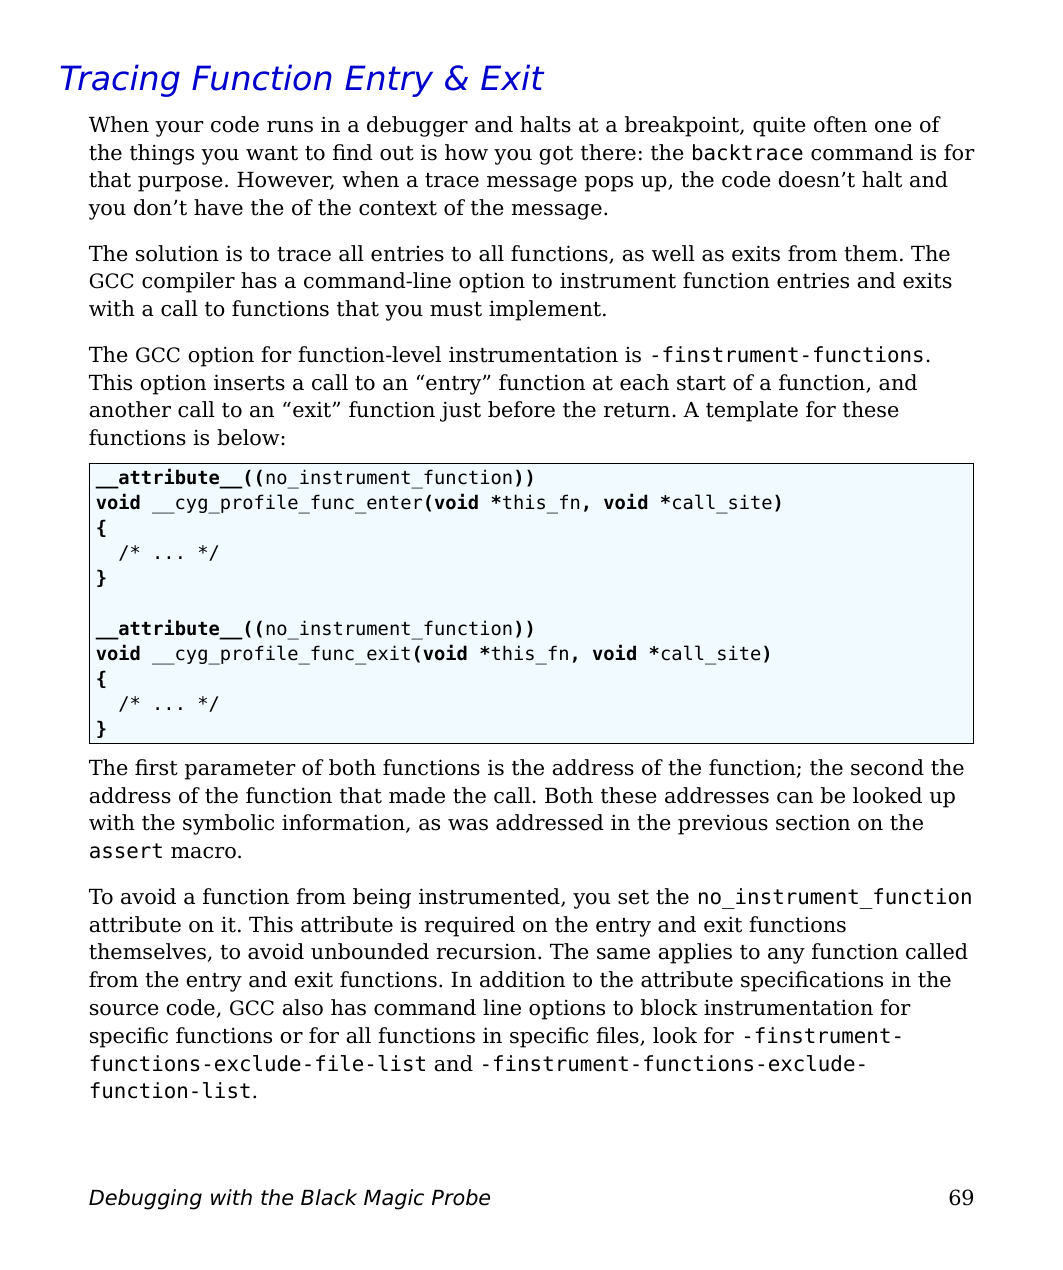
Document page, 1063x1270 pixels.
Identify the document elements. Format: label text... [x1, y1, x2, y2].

text The GCC option for function-level instrumentation is -finstrument-functions. This option inserts a call to an “entry” function at each start of a function, and another call to an “exit” function just before the return. A template for these functions is below: [88, 343, 974, 451]
text } [90, 714, 973, 743]
text } [90, 563, 973, 588]
text __attribute__((no_instrument_function)) [90, 464, 973, 488]
text To avoid a function from being instrumented, you set the no_instrument_function attribute on it. This attribute is required on the entry and exit functions themselves, to avoid unbounded recursion. The same applies to any function called from the entry and exit functions. In addition to the attribute specifications in the source code, GCC also has command line options to block instrumentation for specific functions or for all functions in specific files, look for -finstrument-functions-exclude-file-list and -finstrument-functions-exclude-function-list. [88, 885, 974, 1104]
text /* ... */ [90, 538, 973, 563]
text { [90, 513, 973, 538]
text void __cyg_profile_func_enter(void *this_fn, void *call_site) [90, 488, 973, 513]
text When your code runs in a debugger and halts at a breakpoint, quite often one of the things you want to find out is how you got there: the backtrace command is for that purpose. However, when a trace message pops up, the code doesn’t halt and you don’t have the of the context of the message. [88, 113, 974, 220]
text { [90, 664, 973, 689]
text void __cyg_profile_func_exit(void *this_fn, void *call_site) [90, 639, 973, 664]
text The solution is to trace all entries to all functions, as well as exits from them. The GCC compiler has a command-line option to instrument function entries and exits with a call to functions that you must implement. [88, 242, 974, 322]
subtitle Tracing Function Entry & Exit [59, 59, 974, 98]
text /* ... */ [90, 689, 973, 714]
text The first parameter of both functions is the address of the function; the second the address of the function that made the call. Both these addresses can be looked up with the symbolic information, as was addressed in the previous section on the assert macro. [88, 756, 974, 863]
text __attribute__((no_instrument_function)) [90, 613, 973, 639]
